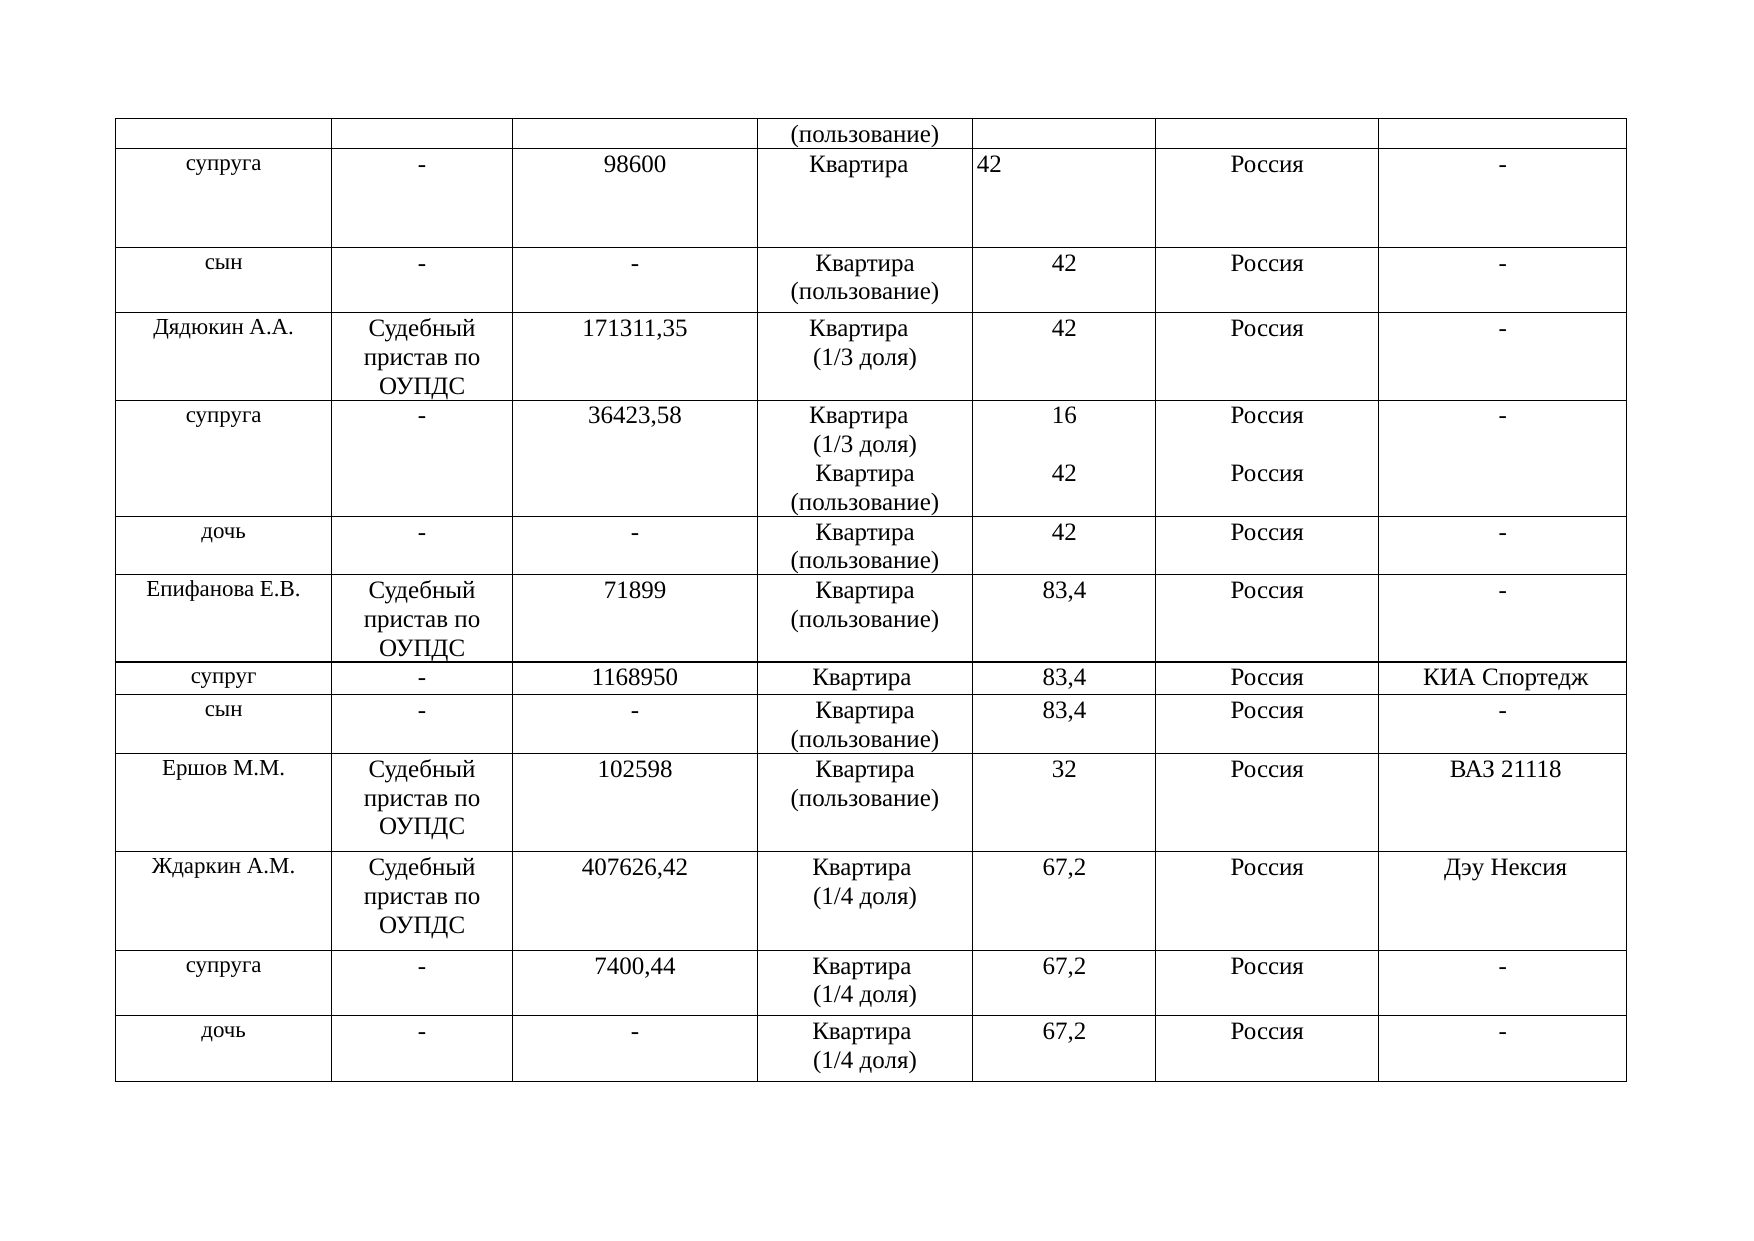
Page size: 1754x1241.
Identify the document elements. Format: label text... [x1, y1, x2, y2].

table_cell [1627, 400, 1634, 516]
table_cell - [1379, 1016, 1626, 1081]
table_cell [1627, 753, 1634, 851]
table_cell Квартира (1/4 доля) [758, 852, 972, 950]
table_cell (пользование) [758, 119, 972, 148]
table_cell сын [116, 695, 331, 753]
table_cell [332, 119, 512, 148]
table_cell супруг [116, 663, 331, 694]
table_cell - [332, 517, 512, 574]
table_cell - [513, 1016, 757, 1081]
table_cell [513, 119, 757, 148]
table_cell - [332, 951, 512, 1015]
table_cell 83,4 [973, 575, 1155, 661]
table_cell 42 [973, 149, 1155, 247]
table_cell [1156, 119, 1378, 148]
table_cell [1627, 851, 1634, 950]
table_cell Квартира (1/3 доля) Квартира (пользование) [758, 401, 972, 516]
table_cell 1168950 [513, 663, 757, 694]
table_cell Россия [1156, 248, 1378, 312]
table_cell [1627, 118, 1634, 148]
table_cell 7400,44 [513, 951, 757, 1015]
table_cell 83,4 [973, 695, 1155, 753]
table_cell Квартира (пользование) [758, 517, 972, 574]
table_cell Квартира [758, 663, 972, 694]
table_cell - [1379, 695, 1626, 753]
table_cell Ждаркин А.М. [116, 852, 331, 950]
table_cell [1627, 661, 1634, 694]
table_cell Дядюкин А.А. [116, 313, 331, 399]
table_cell Квартира (1/4 доля) [758, 951, 972, 1015]
table_cell 407626,42 [513, 852, 757, 950]
table_cell 67,2 [973, 1016, 1155, 1081]
table_cell Россия [1156, 754, 1378, 851]
table_cell - [1379, 517, 1626, 574]
table_cell Россия [1156, 951, 1378, 1015]
table_cell [1627, 950, 1634, 1015]
table_cell Россия [1156, 852, 1378, 950]
table_cell КИА Спортедж [1379, 663, 1626, 694]
table_cell 32 [973, 754, 1155, 851]
table_cell Ершов М.М. [116, 754, 331, 851]
table_cell 42 [973, 517, 1155, 574]
table_cell Квартира (пользование) [758, 695, 972, 753]
table_cell Россия [1156, 517, 1378, 574]
table_cell Россия [1156, 663, 1378, 694]
table_cell - [1379, 951, 1626, 1015]
table_cell [1627, 312, 1634, 399]
table_cell Судебный пристав по ОУПДС [332, 575, 512, 661]
table_cell ВАЗ 21118 [1379, 754, 1626, 851]
table_cell супруга [116, 951, 331, 1015]
table_cell 171311,35 [513, 313, 757, 399]
table_cell Россия [1156, 149, 1378, 247]
table_cell дочь [116, 517, 331, 574]
table_cell [1627, 148, 1634, 247]
table_cell 71899 [513, 575, 757, 661]
table_cell 67,2 [973, 852, 1155, 950]
table_cell Судебный пристав по ОУПДС [332, 754, 512, 851]
table_cell 67,2 [973, 951, 1155, 1015]
table_cell Судебный пристав по ОУПДС [332, 313, 512, 399]
table_cell - [1379, 313, 1626, 399]
table_cell - [332, 149, 512, 247]
table_cell [116, 119, 331, 148]
table_cell Россия [1156, 695, 1378, 753]
table_cell - [332, 401, 512, 516]
table_cell Россия Россия [1156, 401, 1378, 516]
table_cell супруга [116, 401, 331, 516]
table_cell [973, 119, 1155, 148]
table_cell Россия [1156, 313, 1378, 399]
table_cell Квартира (пользование) [758, 248, 972, 312]
table_cell - [332, 248, 512, 312]
table_cell сын [116, 248, 331, 312]
table_cell 102598 [513, 754, 757, 851]
table_cell Епифанова Е.В. [116, 575, 331, 661]
table_cell Дэу Нексия [1379, 852, 1626, 950]
table_cell [1379, 119, 1626, 148]
table_cell - [1379, 401, 1626, 516]
table_cell Судебный пристав по ОУПДС [332, 852, 512, 950]
table_cell дочь [116, 1016, 331, 1081]
table_cell Квартира (пользование) [758, 754, 972, 851]
table_cell - [1379, 248, 1626, 312]
table_cell 36423,58 [513, 401, 757, 516]
table_cell 42 [973, 248, 1155, 312]
table_cell - [332, 695, 512, 753]
table_cell Квартира (пользование) [758, 575, 972, 661]
table_cell [1627, 1015, 1634, 1081]
table_cell Россия [1156, 575, 1378, 661]
table_cell - [1379, 149, 1626, 247]
table_cell [1627, 694, 1634, 753]
table_cell Квартира (1/4 доля) [758, 1016, 972, 1081]
table_cell [1627, 516, 1634, 574]
table_cell супруга [116, 149, 331, 247]
table_cell Квартира [758, 149, 972, 247]
table_cell - [513, 517, 757, 574]
table_cell - [332, 663, 512, 694]
table_cell [1627, 574, 1634, 661]
table_cell 42 [973, 313, 1155, 399]
table_cell 16 42 [973, 401, 1155, 516]
table_cell 83,4 [973, 663, 1155, 694]
table_cell - [513, 248, 757, 312]
table_cell [1627, 247, 1634, 312]
table_cell 98600 [513, 149, 757, 247]
table_cell Россия [1156, 1016, 1378, 1081]
table_cell - [513, 695, 757, 753]
table_cell Квартира (1/3 доля) [758, 313, 972, 399]
table_cell - [332, 1016, 512, 1081]
table_cell - [1379, 575, 1626, 661]
